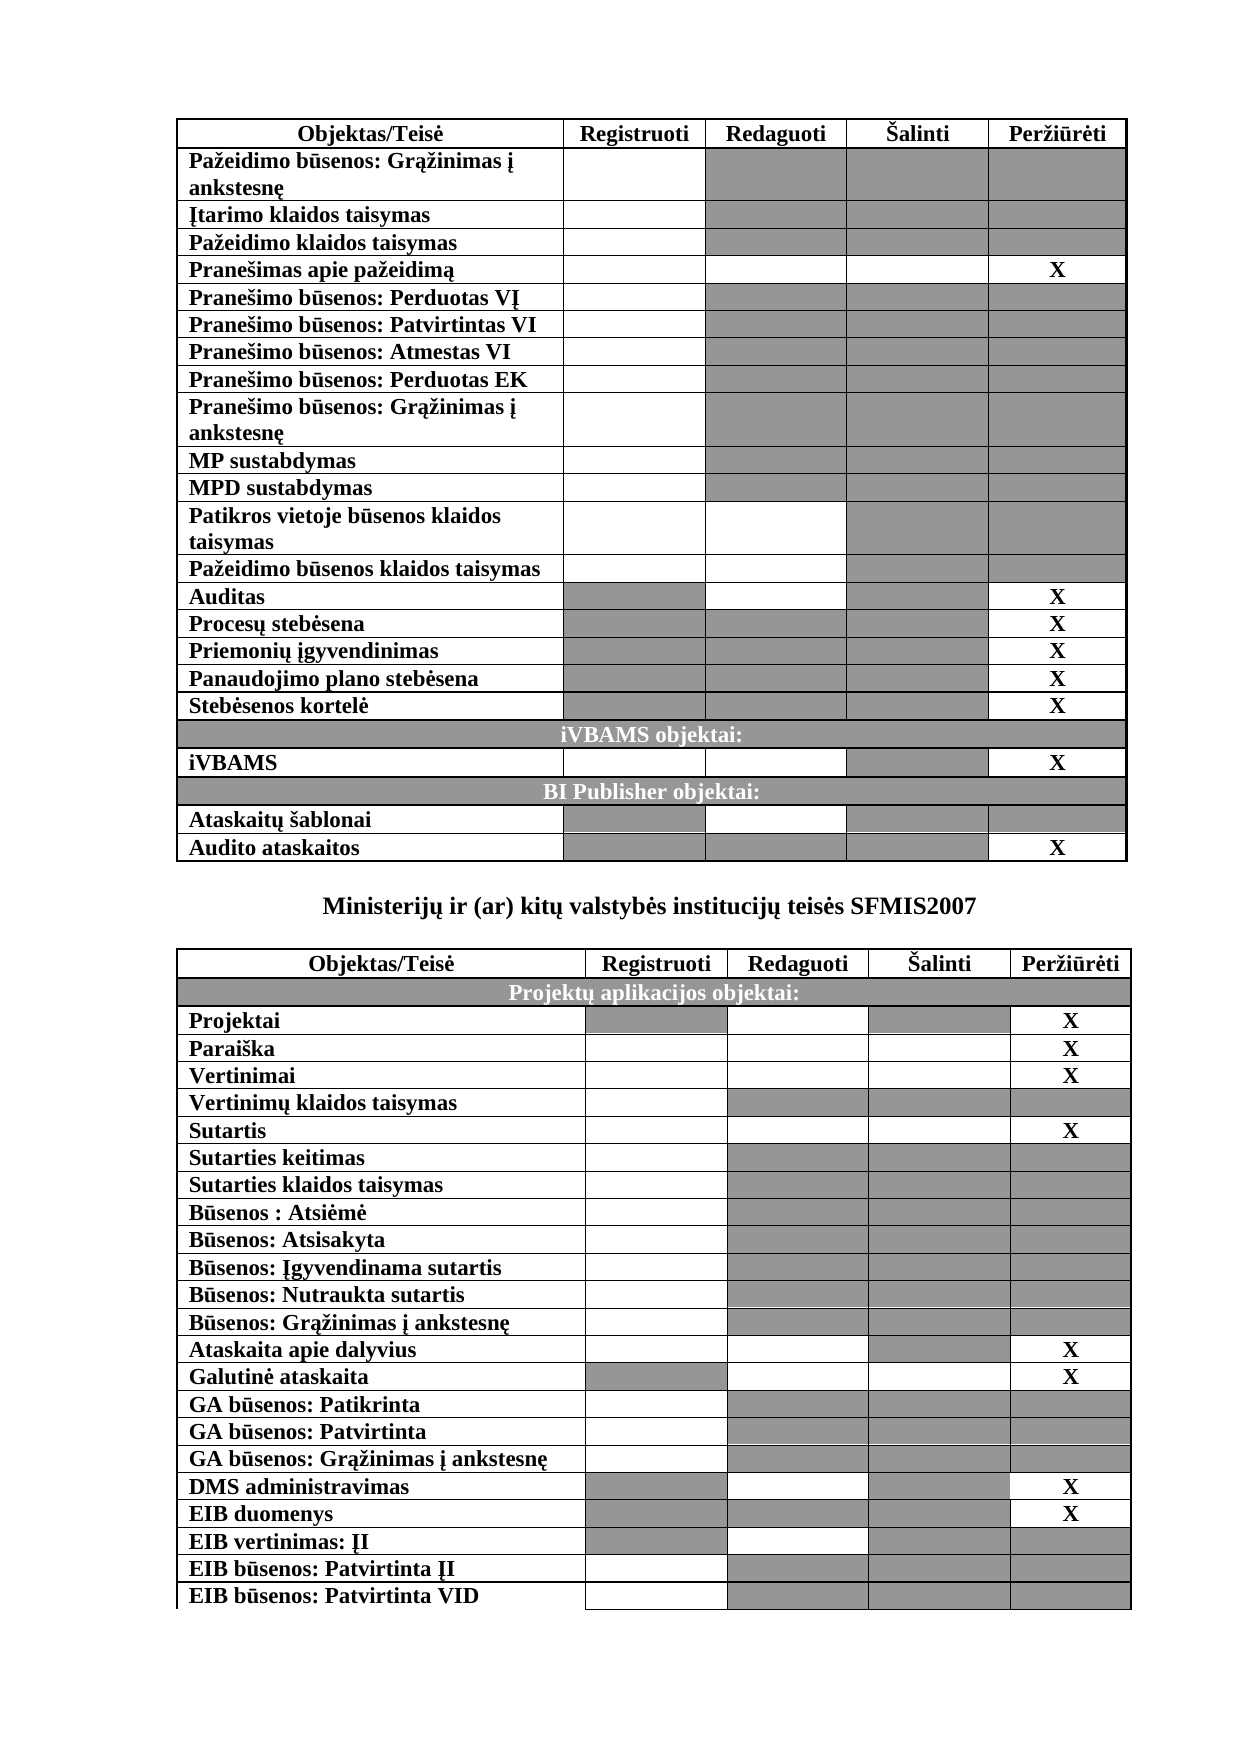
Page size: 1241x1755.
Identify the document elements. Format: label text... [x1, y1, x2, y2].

table_cell X [1010, 1473, 1130, 1499]
table_cell Įtarimo klaidos taisymas [178, 201, 563, 228]
table_cell Pažeidimo klaidos taisymas [178, 229, 563, 255]
table_cell [869, 1144, 1010, 1171]
table_cell [706, 693, 846, 719]
table_cell X [1011, 1007, 1130, 1033]
table_cell [869, 1062, 1010, 1088]
table_cell [586, 1254, 727, 1280]
table_cell [728, 1172, 868, 1198]
table_cell DMS administravimas [178, 1473, 585, 1499]
table_cell [586, 1062, 727, 1088]
table_cell Pranešimo būsenos: Perduotas VĮ [178, 284, 563, 310]
table_cell [989, 393, 1125, 446]
table_cell EIB vertinimas: ĮI [178, 1528, 585, 1554]
table_cell [728, 1144, 868, 1171]
table_cell [989, 447, 1125, 473]
table_cell Audito ataskaitos [178, 834, 563, 860]
table_cell [706, 366, 846, 392]
table_cell [1011, 1446, 1130, 1472]
table_cell Projektai [178, 1007, 585, 1033]
table_cell [869, 1500, 1010, 1527]
table_cell [847, 502, 988, 554]
table_cell Būsenos: Atsisakyta [178, 1226, 585, 1253]
table_cell [564, 474, 705, 501]
table_cell [586, 1281, 727, 1307]
table_cell [564, 583, 705, 609]
table_cell [847, 665, 988, 691]
table_cell [564, 610, 705, 637]
table_cell Būsenos: Grąžinimas į ankstesnę [178, 1309, 585, 1335]
table_cell [586, 1035, 727, 1061]
table_cell [728, 1473, 868, 1499]
table_cell [869, 1418, 1010, 1444]
table_cell [989, 201, 1125, 228]
table_cell X [989, 749, 1125, 776]
table_cell [989, 311, 1125, 337]
table_header Registruoti [586, 950, 727, 977]
table_cell [586, 1309, 727, 1335]
table_cell X [989, 638, 1125, 664]
table_cell X [1011, 1336, 1130, 1362]
table_cell [564, 338, 705, 365]
table_cell [706, 229, 846, 255]
table_cell [728, 1007, 868, 1033]
table_cell X [989, 256, 1125, 282]
table_cell [869, 1363, 1010, 1390]
table_cell [869, 1117, 1010, 1143]
table_cell [706, 583, 846, 609]
table_cell [706, 502, 846, 554]
table_cell [869, 1226, 1010, 1253]
table_cell X [989, 834, 1125, 860]
table_cell [869, 1254, 1010, 1280]
table_cell [989, 338, 1125, 365]
table_cell [869, 1555, 1010, 1581]
table_cell Projektų aplikacijos objektai: [178, 979, 1130, 1005]
table_cell X [989, 693, 1125, 719]
table_cell Vertinimų klaidos taisymas [178, 1089, 585, 1116]
table_cell [706, 474, 846, 501]
table_cell EIB duomenys [178, 1500, 585, 1527]
table_cell [728, 1226, 868, 1253]
table_cell [586, 1583, 727, 1609]
table_cell Sutartis [178, 1117, 585, 1143]
table_cell [564, 284, 705, 310]
table_cell [706, 638, 846, 664]
table_cell [869, 1583, 1010, 1609]
table_cell Būsenos: Nutraukta sutartis [178, 1281, 585, 1307]
table_cell [586, 1226, 727, 1253]
table_cell [564, 366, 705, 392]
table_cell Ataskaitų šablonai [178, 806, 563, 832]
table_cell [1011, 1391, 1130, 1417]
table_cell [847, 447, 988, 473]
table_cell [847, 610, 988, 637]
table_cell [847, 693, 988, 719]
table_cell [586, 1007, 727, 1033]
table_cell [706, 338, 846, 365]
table_cell [1011, 1254, 1130, 1280]
table_cell [728, 1062, 868, 1088]
table_cell [1011, 1281, 1130, 1307]
table_cell [847, 474, 988, 501]
table_cell [586, 1363, 727, 1390]
table_cell Sutarties keitimas [178, 1144, 585, 1171]
table_cell [586, 1500, 727, 1527]
table_cell Pranešimo būsenos: Perduotas EK [178, 366, 563, 392]
table_cell [706, 610, 846, 637]
table_cell [706, 256, 846, 282]
table_cell [869, 1336, 1010, 1362]
table_cell Pranešimas apie pažeidimą [178, 256, 563, 282]
table_cell [728, 1583, 868, 1609]
table_cell [706, 749, 846, 776]
table_cell [1011, 1144, 1130, 1171]
table_cell Pažeidimo būsenos: Grąžinimas į ankstesnę [178, 149, 563, 200]
table_cell EIB būsenos: Patvirtinta ĮI [178, 1555, 585, 1581]
table_cell Pranešimo būsenos: Grąžinimas į ankstesnę [178, 393, 563, 446]
table_header Peržiūrėti [1011, 950, 1130, 977]
table_cell [869, 1089, 1010, 1116]
table_cell [989, 229, 1125, 255]
table_cell [586, 1418, 727, 1444]
table_cell [706, 311, 846, 337]
table_cell [706, 393, 846, 446]
table_cell [564, 806, 705, 832]
table_cell [728, 1035, 868, 1061]
table_cell [869, 1281, 1010, 1307]
table_cell [847, 834, 988, 860]
table_cell X [1011, 1062, 1130, 1088]
table_cell [1011, 1555, 1130, 1581]
table_cell [586, 1336, 727, 1362]
table_cell MPD sustabdymas [178, 474, 563, 501]
table_header Šalinti [847, 120, 988, 147]
table_cell [564, 447, 705, 473]
table_cell [989, 502, 1125, 554]
table_cell [1011, 1089, 1130, 1116]
table_cell [1011, 1418, 1130, 1444]
table_cell Vertinimai [178, 1062, 585, 1088]
table_cell [564, 311, 705, 337]
table_cell [869, 1528, 1010, 1554]
table_cell Paraiška [178, 1035, 585, 1061]
table_cell [586, 1473, 727, 1499]
table_cell [847, 583, 988, 609]
table_cell Stebėsenos kortelė [178, 693, 563, 719]
table_cell X [1011, 1117, 1130, 1143]
table_cell Pranešimo būsenos: Patvirtintas VI [178, 311, 563, 337]
table_cell Galutinė ataskaita [178, 1363, 585, 1390]
table_cell [728, 1363, 868, 1390]
table_cell X [989, 610, 1125, 637]
table_cell [586, 1117, 727, 1143]
table_cell Patikros vietoje būsenos klaidos taisymas [178, 502, 563, 554]
table_cell [564, 749, 705, 776]
table_header Redaguoti [706, 120, 846, 147]
table_cell [847, 806, 988, 832]
table_cell [564, 229, 705, 255]
table_cell [847, 749, 988, 776]
table_cell [847, 284, 988, 310]
table_cell [586, 1144, 727, 1171]
table_cell GA būsenos: Patvirtinta [178, 1418, 585, 1444]
table_cell X [1011, 1500, 1130, 1527]
table_header Objektas/Teisė [178, 120, 563, 147]
table_cell [728, 1199, 868, 1225]
table_cell [728, 1446, 868, 1472]
table_header Redaguoti [728, 950, 868, 977]
table_cell Procesų stebėsena [178, 610, 563, 637]
table_cell [1011, 1528, 1130, 1554]
table_cell [728, 1528, 868, 1554]
table_cell [847, 638, 988, 664]
table_cell BI Publisher objektai: [178, 778, 1125, 804]
table_cell [564, 665, 705, 691]
table_cell [847, 393, 988, 446]
table_cell Būsenos : Atsiėmė [178, 1199, 585, 1225]
table_cell GA būsenos: Grąžinimas į ankstesnę [178, 1446, 585, 1472]
table_cell [1011, 1309, 1130, 1335]
table_cell [586, 1528, 727, 1554]
table_cell [564, 256, 705, 282]
table_cell [989, 474, 1125, 501]
table_cell [728, 1555, 868, 1581]
table_cell X [1011, 1035, 1130, 1061]
table_cell [1011, 1583, 1130, 1609]
table_cell [728, 1309, 868, 1335]
table_cell Būsenos: Įgyvendinama sutartis [178, 1254, 585, 1280]
table_cell [564, 393, 705, 446]
table_cell [564, 149, 705, 200]
table_cell [706, 665, 846, 691]
table_cell [586, 1199, 727, 1225]
table_cell [847, 338, 988, 365]
table_cell Pažeidimo būsenos klaidos taisymas [178, 555, 563, 582]
table_cell MP sustabdymas [178, 447, 563, 473]
table_cell [847, 201, 988, 228]
table_cell [869, 1391, 1010, 1417]
table_cell EIB būsenos: Patvirtinta VID [178, 1583, 585, 1609]
table_cell [706, 555, 846, 582]
table_cell [564, 201, 705, 228]
table_cell [869, 1446, 1010, 1472]
table_cell [586, 1446, 727, 1472]
table_cell [989, 366, 1125, 392]
table_cell [706, 149, 846, 200]
table_cell [869, 1172, 1010, 1198]
table_cell X [989, 583, 1125, 609]
table_cell [847, 149, 988, 200]
table_header Objektas/Teisė [178, 950, 585, 977]
table_cell [564, 834, 705, 860]
table_header Peržiūrėti [989, 120, 1125, 147]
table_cell [1011, 1172, 1130, 1198]
table_cell [869, 1035, 1010, 1061]
table_cell [1011, 1199, 1130, 1225]
table_cell [706, 284, 846, 310]
table_cell iVBAMS [178, 749, 563, 776]
table_cell [869, 1007, 1010, 1033]
table_header Šalinti [869, 950, 1010, 977]
table_cell [728, 1418, 868, 1444]
table_cell Sutarties klaidos taisymas [178, 1172, 585, 1198]
table_cell Auditas [178, 583, 563, 609]
table_cell X [989, 665, 1125, 691]
table_cell [586, 1555, 727, 1581]
table_cell [989, 284, 1125, 310]
table_cell [847, 229, 988, 255]
table_cell [706, 201, 846, 228]
table_header Registruoti [564, 120, 705, 147]
table_cell [728, 1391, 868, 1417]
table_cell [869, 1309, 1010, 1335]
table_cell [847, 311, 988, 337]
table_cell [706, 834, 846, 860]
table_cell [728, 1089, 868, 1116]
table_cell [728, 1281, 868, 1307]
table_cell [728, 1254, 868, 1280]
table_cell [847, 366, 988, 392]
table_cell [728, 1500, 868, 1527]
table_cell [989, 149, 1125, 200]
table_cell [728, 1117, 868, 1143]
table_cell [706, 806, 846, 832]
table_cell Priemonių įgyvendinimas [178, 638, 563, 664]
table_cell [564, 638, 705, 664]
text Ministerijų ir (ar) kitų valstybės institucijų teisės SFMIS2007 [177, 891, 1122, 919]
table_cell [728, 1336, 868, 1362]
table_cell Ataskaita apie dalyvius [178, 1336, 585, 1362]
table_cell iVBAMS objektai: [178, 721, 1125, 747]
table_cell [989, 555, 1125, 582]
table_cell [1011, 1226, 1130, 1253]
table_cell Panaudojimo plano stebėsena [178, 665, 563, 691]
table_cell X [1011, 1363, 1130, 1390]
table_cell [564, 555, 705, 582]
table_cell [847, 256, 988, 282]
table_cell [564, 693, 705, 719]
table_cell [869, 1473, 1010, 1499]
table_cell [869, 1199, 1010, 1225]
table_cell Pranešimo būsenos: Atmestas VI [178, 338, 563, 365]
table_cell [586, 1172, 727, 1198]
table_cell [586, 1391, 727, 1417]
table_cell [706, 447, 846, 473]
table_cell GA būsenos: Patikrinta [178, 1391, 585, 1417]
table_cell [847, 555, 988, 582]
table_cell [989, 806, 1125, 832]
table_cell [564, 502, 705, 554]
table_cell [586, 1089, 727, 1116]
